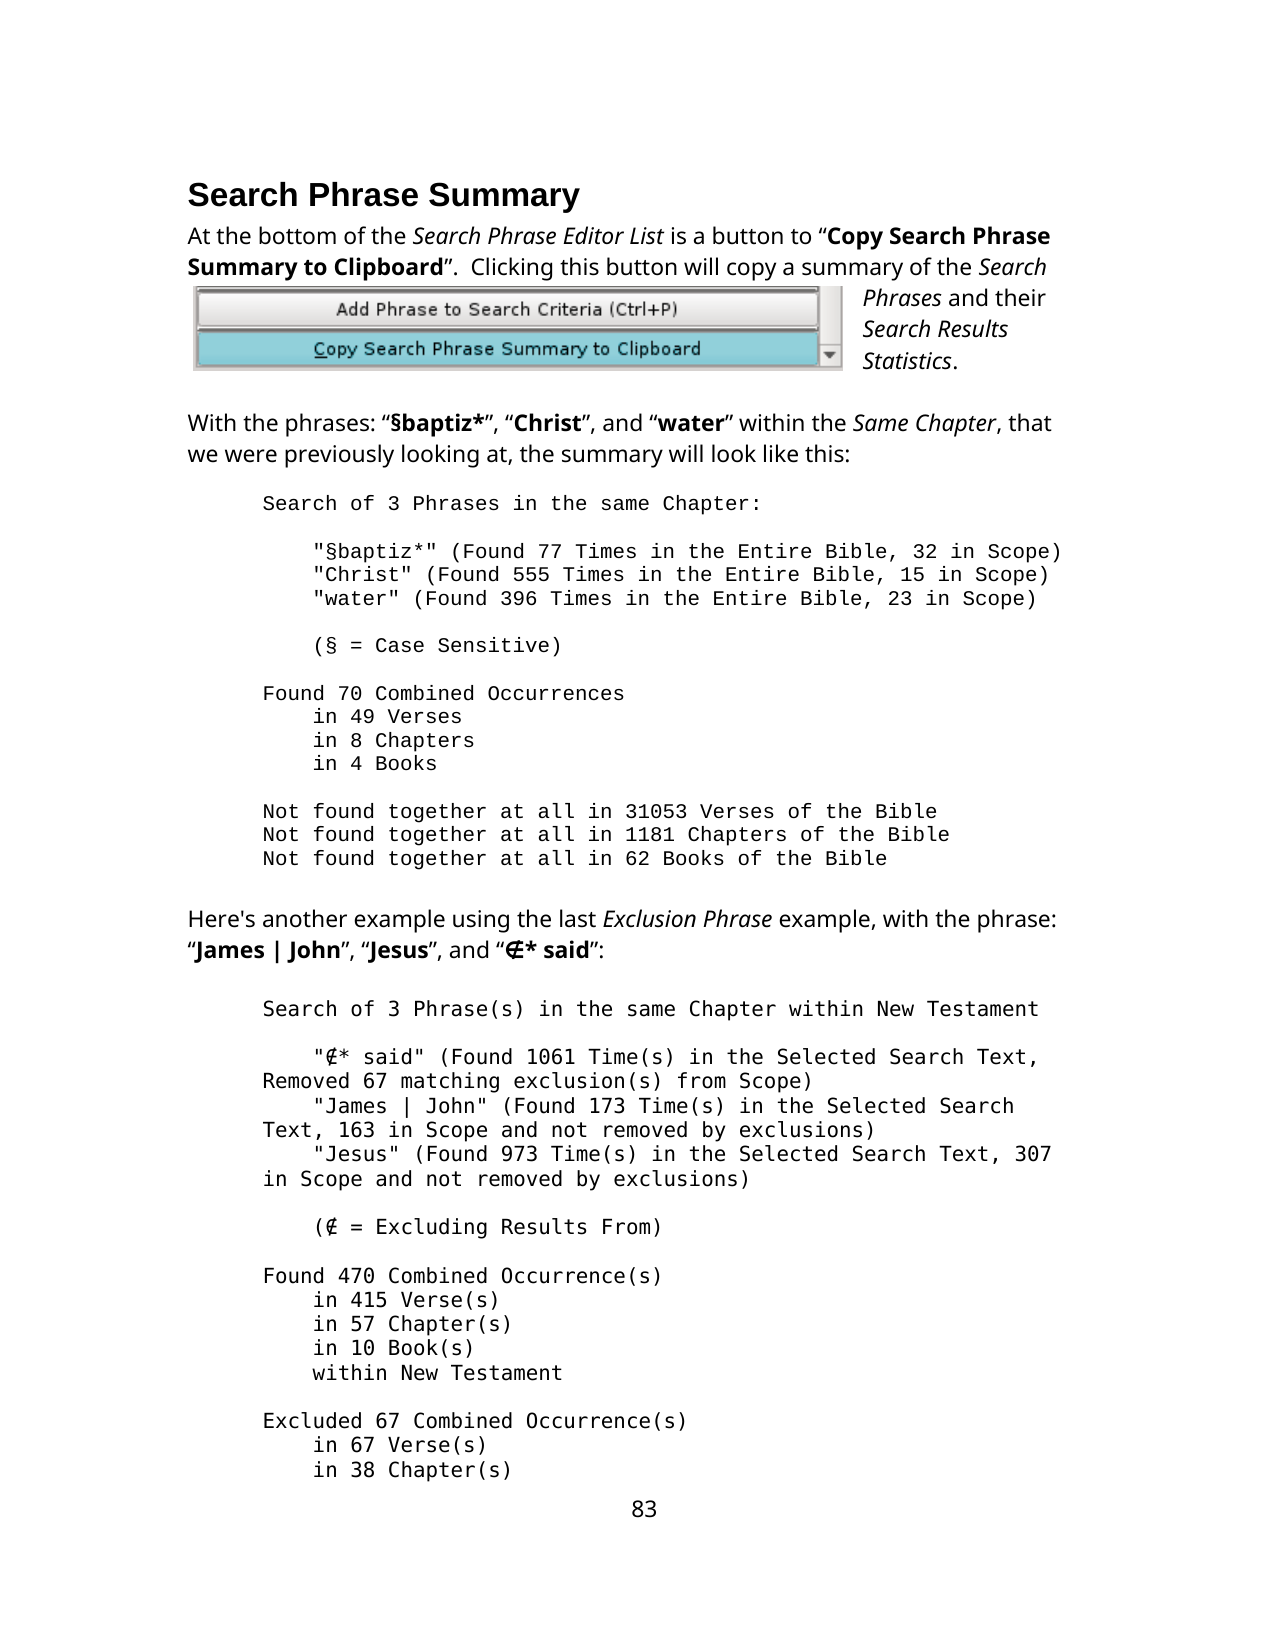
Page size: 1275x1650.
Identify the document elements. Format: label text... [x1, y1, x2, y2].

text Search of 3 Phrases in the same Chapter: [262, 493, 1087, 517]
text in 49 Verses [262, 706, 1087, 730]
text (∉ = Excluding Results From) [262, 1215, 1087, 1239]
text Search of 3 Phrase(s) in the same Chapter within New Testament [262, 997, 1087, 1021]
text Found 70 Combined Occurrences [262, 682, 1087, 706]
text in 415 Verse(s) [262, 1288, 1087, 1312]
text in 38 Chapter(s) [262, 1458, 1087, 1482]
text "Christ" (Found 555 Times in the Entire Bible, 15 in Scope) [262, 564, 1087, 588]
text in 10 Book(s) [262, 1336, 1087, 1361]
text in 67 Verse(s) [262, 1433, 1087, 1458]
text At the bottom of the Search Phrase Editor List is a button to “Copy Search Phrase Summary to Clipboard”. Clicking this button will copy a summary of the Search Phrases and their Search Results Statistics. [187, 220, 1087, 376]
text Not found together at all in 62 Books of the Bible [262, 848, 1087, 872]
text "∉* said" (Found 1061 Time(s) in the Selected Search Text, Removed 67 matching exclusion(s) from Scope) [262, 1045, 1087, 1094]
text Not found together at all in 31053 Verses of the Bible [262, 801, 1087, 824]
text "James | John" (Found 173 Time(s) in the Selected Search Text, 163 in Scope and not removed by exclusions) [262, 1094, 1087, 1142]
text "water" (Found 396 Times in the Entire Bible, 23 in Scope) [262, 588, 1087, 612]
text in 4 Books [262, 753, 1087, 777]
text With the phrases: “§baptiz*”, “Christ”, and “water” within the Same Chapter, that we were previously looking at, the summary will look like this: [187, 407, 1087, 470]
text "§baptiz*" (Found 77 Times in the Entire Bible, 32 in Scope) [262, 541, 1087, 564]
text in 8 Chapters [262, 730, 1087, 753]
text in 57 Chapter(s) [262, 1312, 1087, 1336]
text Found 470 Combined Occurrence(s) [262, 1264, 1087, 1288]
text within New Testament [262, 1361, 1087, 1385]
subtitle Search Phrase Summary [187, 175, 1087, 213]
text Not found together at all in 1181 Chapters of the Bible [262, 824, 1087, 848]
text (§ = Case Sensitive) [262, 635, 1087, 659]
text "Jesus" (Found 973 Time(s) in the Selected Search Text, 307 in Scope and not removed by exclusions) [262, 1142, 1087, 1191]
text Excluded 67 Combined Occurrence(s) [262, 1409, 1087, 1433]
picture [193, 286, 843, 371]
text Here's another example using the last Exclusion Phrase example, with the phrase: “James | John”, “Jesus”, and “∉* said”: [187, 903, 1087, 965]
